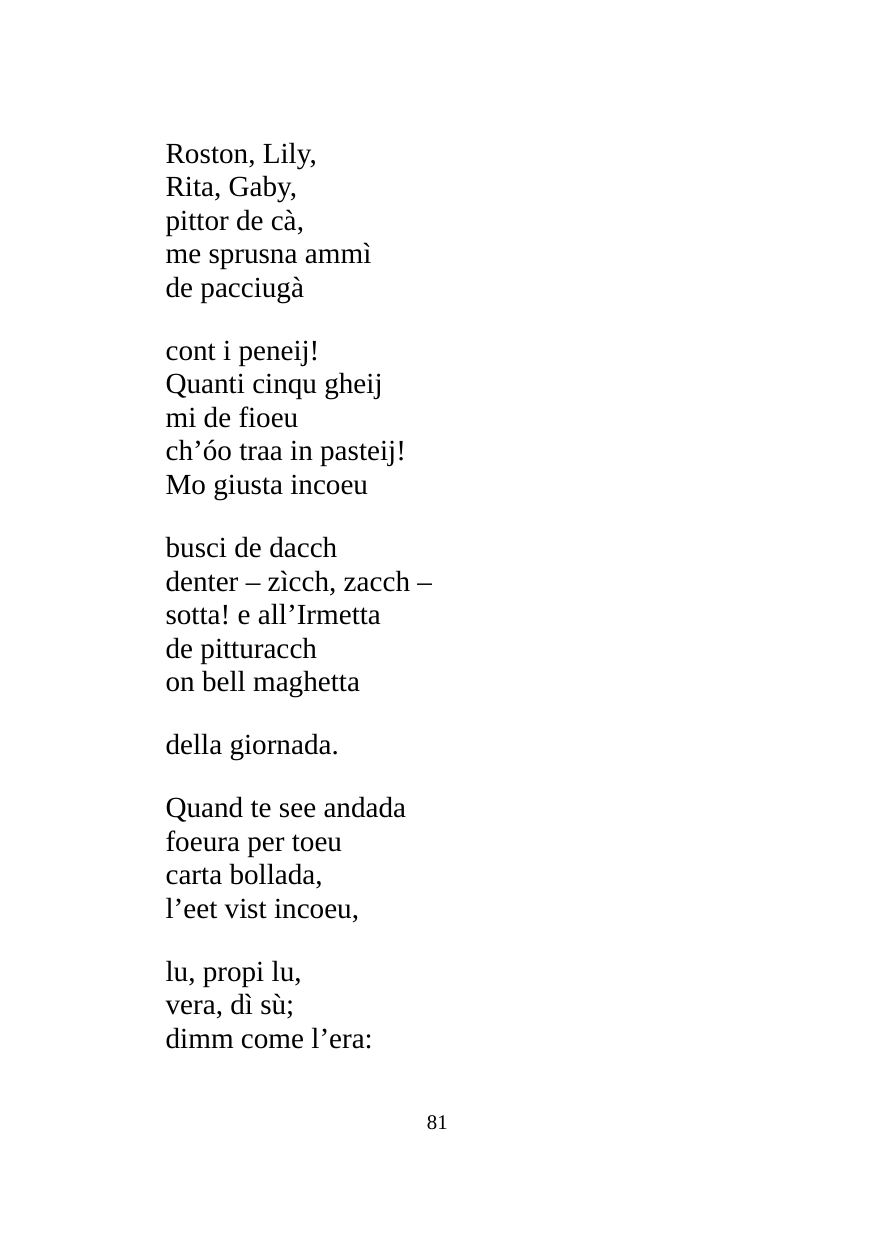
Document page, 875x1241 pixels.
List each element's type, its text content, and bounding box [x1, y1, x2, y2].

text busci de dacch denter – zìcch, zacch – sotta! e all’Irmetta de pitturacch on bell maghetta [165, 530, 768, 698]
text della giornada. [165, 727, 768, 761]
text lu, propi lu, vera, dì sù; dimm come l’era: [165, 954, 768, 1054]
text Quand te see andada foeura per toeu carta bollada, l’eet vist incoeu, [165, 790, 768, 924]
text Roston, Lily, Rita, Gaby, pittor de cà, me sprusna ammì de pacciugà [165, 136, 768, 303]
text cont i peneij! Quanti cinqu gheij mi de fioeu ch’óo traa in pasteij! Mo giusta incoeu [165, 333, 768, 501]
